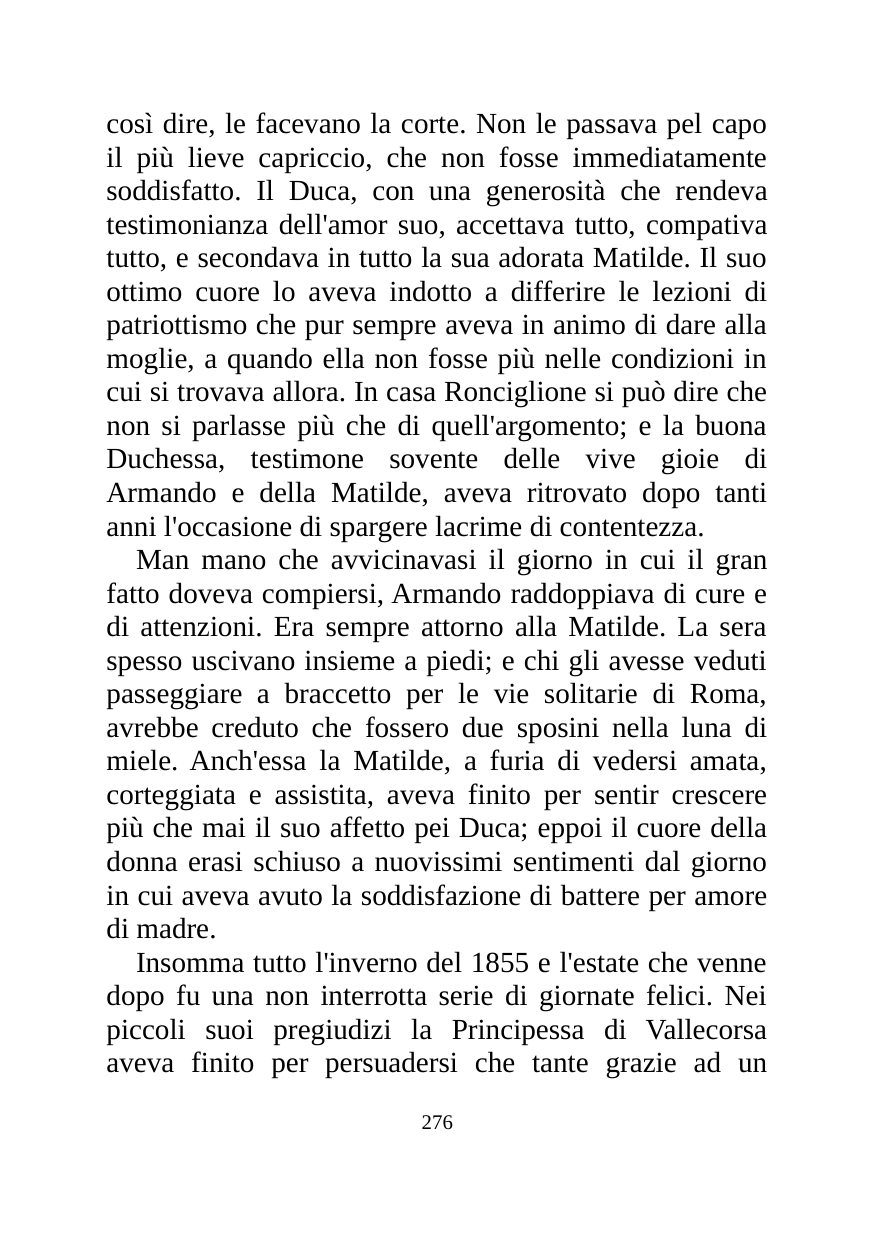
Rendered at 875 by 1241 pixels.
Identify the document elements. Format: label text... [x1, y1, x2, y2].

text Insomma tutto l'inverno del 1855 e l'estate che venne dopo fu una non interrotta serie di giornate felici. Nei piccoli suoi pregiudizi la Principessa di Vallecorsa aveva finito per persuadersi che tante grazie ad un [106, 945, 768, 1079]
text Man mano che avvicinavasi il giorno in cui il gran fatto doveva compiersi, Armando raddoppiava di cure e di attenzioni. Era sempre attorno alla Matilde. La sera spesso uscivano insieme a piedi; e chi gli avesse veduti passeggiare a braccetto per le vie solitarie di Roma, avrebbe creduto che fossero due sposini nella luna di miele. Anch'essa la Matilde, a furia di vedersi amata, corteggiata e assistita, aveva finito per sentir crescere più che mai il suo affetto pei Duca; eppoi il cuore della donna erasi schiuso a nuovissimi sentimenti dal giorno in cui aveva avuto la soddisfazione di battere per amore di madre. [106, 542, 768, 945]
text così dire, le facevano la corte. Non le passava pel capo il più lieve capriccio, che non fosse immediatamente soddisfatto. Il Duca, con una generosità che rendeva testimonianza dell'amor suo, accettava tutto, compativa tutto, e secondava in tutto la sua adorata Matilde. Il suo ottimo cuore lo aveva indotto a differire le lezioni di patriottismo che pur sempre aveva in animo di dare alla moglie, a quando ella non fosse più nelle condizioni in cui si trovava allora. In casa Ronciglione si può dire che non si parlasse più che di quell'argomento; e la buona Duchessa, testimone sovente delle vive gioie di Armando e della Matilde, aveva ritrovato dopo tanti anni l'occasione di spargere lacrime di contentezza. [106, 106, 768, 542]
